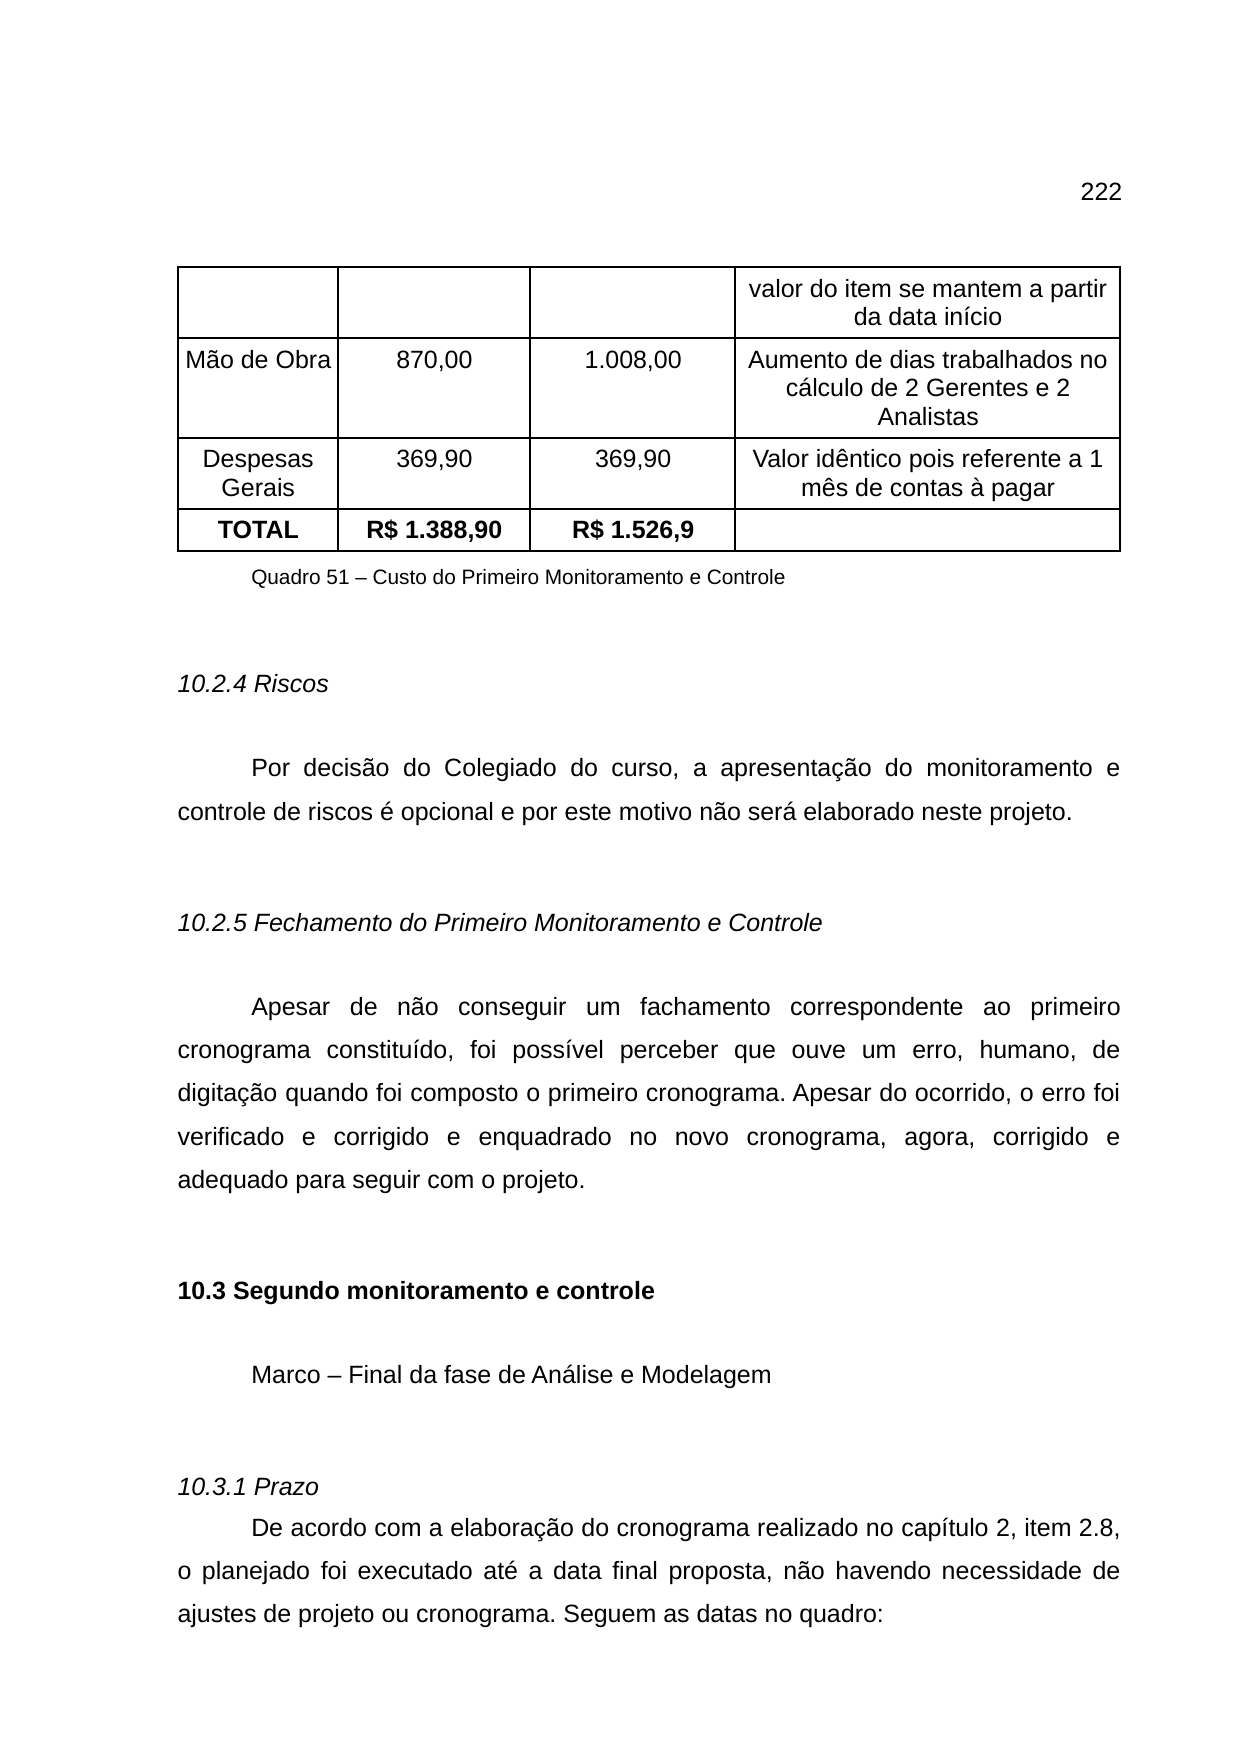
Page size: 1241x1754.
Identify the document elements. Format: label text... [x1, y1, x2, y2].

table_cell 870,00 [339, 339, 529, 437]
table_cell Despesas Gerais [179, 439, 337, 508]
table_cell [531, 268, 734, 337]
text Quadro 51 – Custo do Primeiro Monitoramento e Controle [177, 564, 1122, 588]
table_cell [339, 268, 529, 337]
text Apesar de não conseguir um fachamento correspondente ao primeiro cronograma constituído, foi possível perceber que ouve um erro, humano, de digitação quando foi composto o primeiro cronograma. Apesar do ocorrido, o erro foi verificado e corrigido e enquadrado no novo cronograma, agora, corrigido e adequado para seguir com o projeto. [177, 992, 1122, 1193]
table_cell 369,90 [531, 439, 734, 508]
text Marco – Final da fase de Análise e Modelagem [177, 1360, 1122, 1389]
subtitle 10.2.4 Riscos [177, 669, 1122, 698]
table_cell valor do item se mantem a partir da data início [736, 268, 1119, 337]
text Por decisão do Colegiado do curso, a apresentação do monitoramento e controle de riscos é opcional e por este motivo não será elaborado neste projeto. [177, 753, 1122, 825]
subtitle 10.3 Segundo monitoramento e controle [177, 1276, 1122, 1305]
subtitle 10.3.1 Prazo [177, 1472, 1122, 1500]
table_cell Valor idêntico pois referente a 1 mês de contas à pagar [736, 439, 1119, 508]
subtitle 10.2.5 Fechamento do Primeiro Monitoramento e Controle [177, 908, 1122, 937]
table_cell R$ 1.388,90 [339, 510, 529, 550]
table_cell 1.008,00 [531, 339, 734, 437]
table_cell R$ 1.526,9 [531, 510, 734, 550]
table_cell TOTAL [179, 510, 337, 550]
text De acordo com a elaboração do cronograma realizado no capítulo 2, item 2.8, o planejado foi executado até a data final proposta, não havendo necessidade de ajustes de projeto ou cronograma. Seguem as datas no quadro: [177, 1513, 1122, 1628]
table_cell [179, 268, 337, 337]
table_cell 369,90 [339, 439, 529, 508]
table_cell Mão de Obra [179, 339, 337, 437]
table_cell [736, 510, 1119, 550]
table_cell Aumento de dias trabalhados no cálculo de 2 Gerentes e 2 Analistas [736, 339, 1119, 437]
